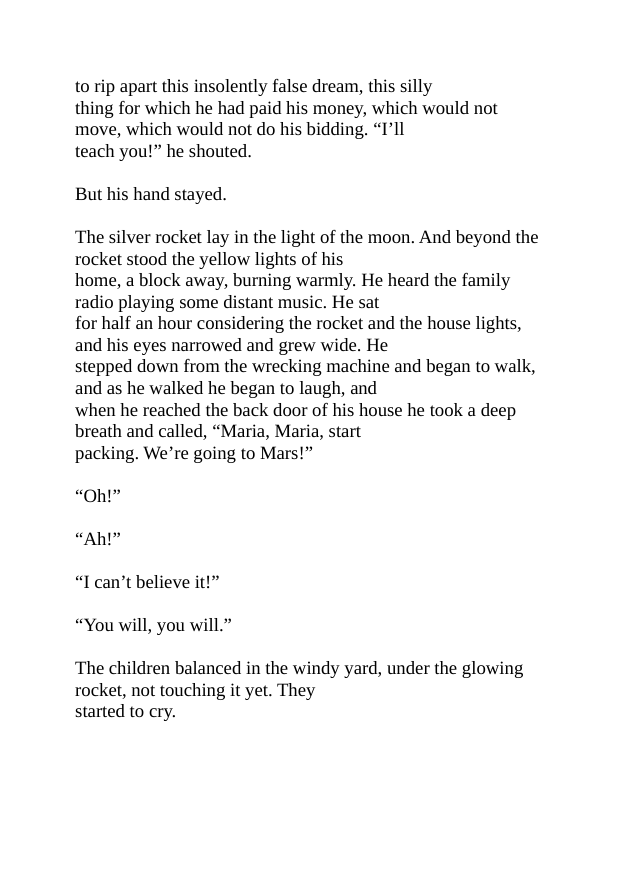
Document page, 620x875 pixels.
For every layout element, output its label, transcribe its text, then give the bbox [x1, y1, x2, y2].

text to rip apart this insolently false dream, this silly thing for which he had paid his money, which would not move, which would not do his bidding. “I’ll teach you!” he shouted. But his hand stayed. The silver rocket lay in the light of the moon. And beyond the rocket stood the yellow lights of his home, a block away, burning warmly. He heard the family radio playing some distant music. He sat for half an hour considering the rocket and the house lights, and his eyes narrowed and grew wide. He stepped down from the wrecking machine and began to walk, and as he walked he began to laugh, and when he reached the back door of his house he took a deep breath and called, “Maria, Maria, start packing. We’re going to Mars!” “Oh!” “Ah!” “I can’t believe it!” “You will, you will.” The children balanced in the windy yard, under the glowing rocket, not touching it yet. They started to cry. [75, 75, 544, 743]
